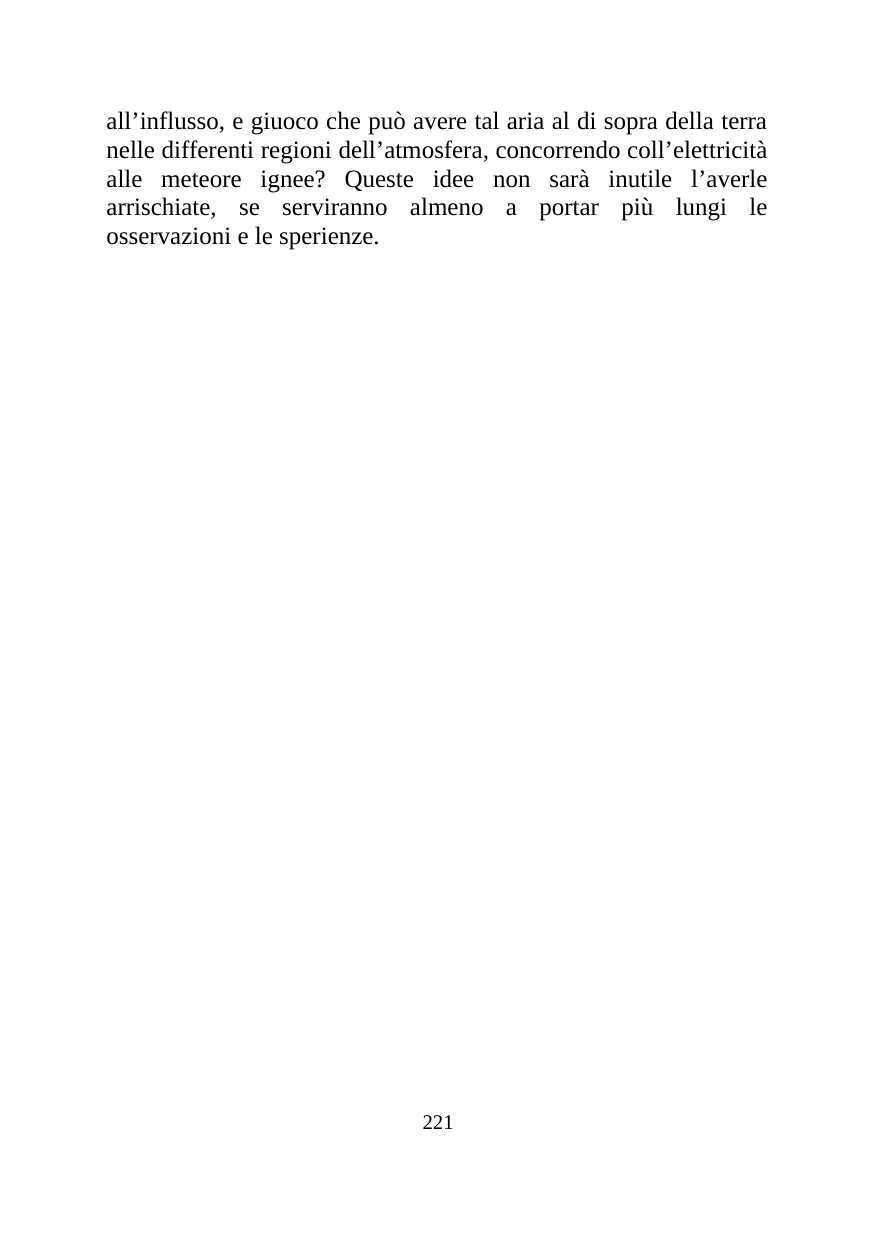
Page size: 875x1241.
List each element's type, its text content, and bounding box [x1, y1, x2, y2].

text all’influsso, e giuoco che può avere tal aria al di sopra della terra nelle differenti regioni dell’atmosfera, concorrendo coll’elettricità alle meteore ignee? Queste idee non sarà inutile l’averle arrischiate, se serviranno almeno a portar più lungi le osservazioni e le sperienze. [106, 106, 768, 250]
